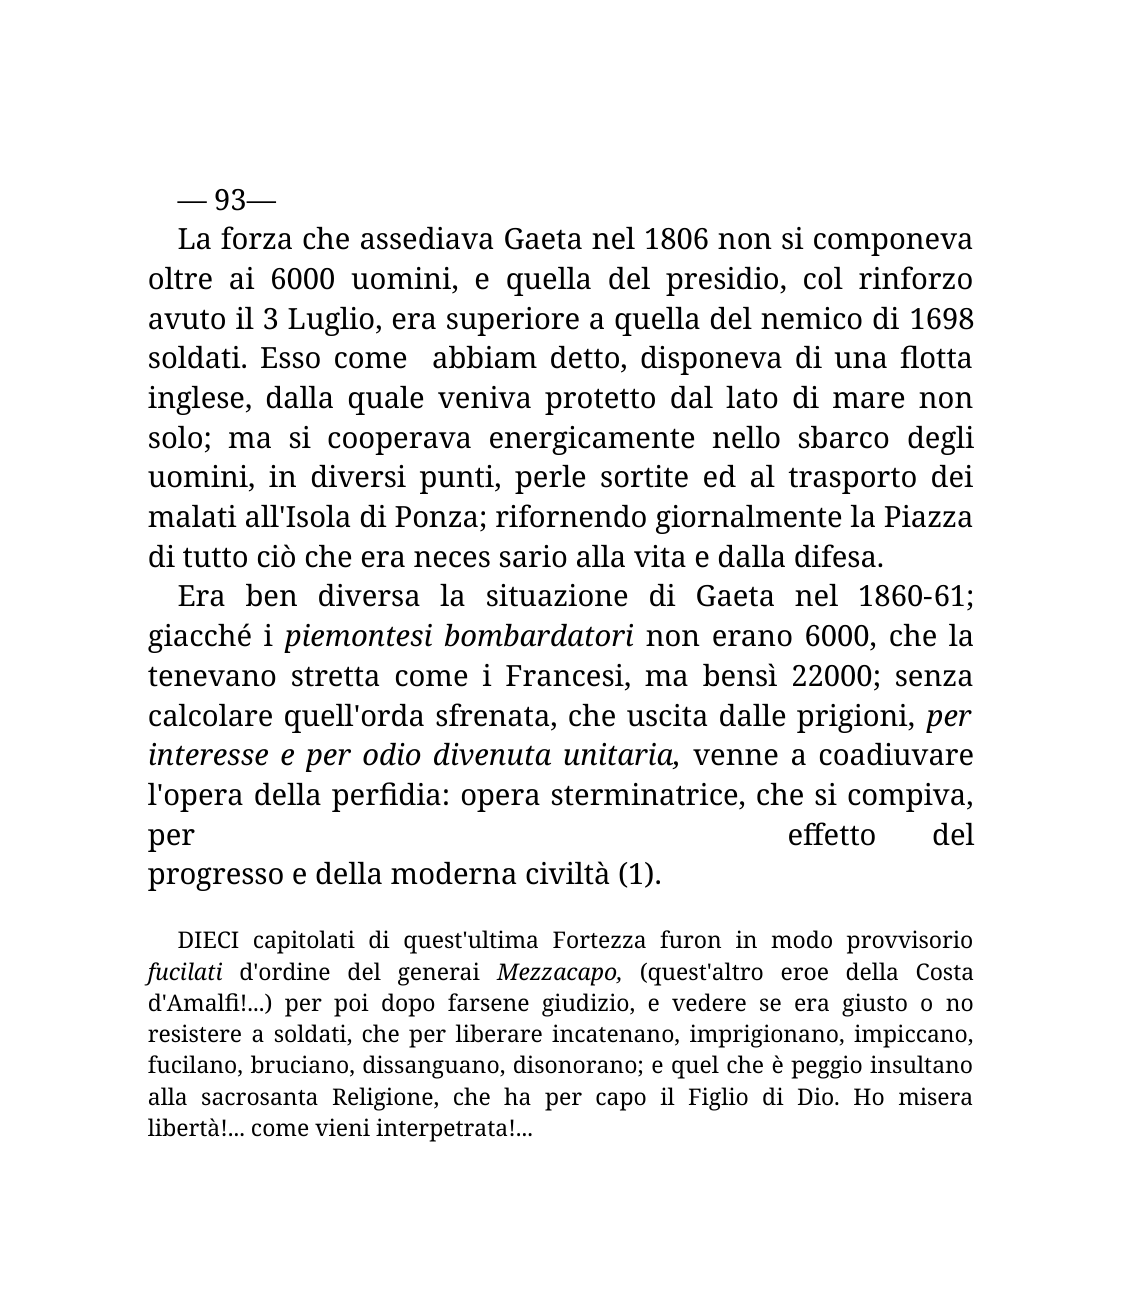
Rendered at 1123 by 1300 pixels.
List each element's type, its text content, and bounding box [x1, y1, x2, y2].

text La forza che assediava Gaeta nel 1806 non si componeva oltre ai 6000 uomini, e quella del presidio, col rinforzo avuto il 3 Luglio, era superiore a quella del nemico di 1698 soldati. Esso come abbiam detto, disponeva di una flotta inglese, dalla quale veniva protetto dal lato di mare non solo; ma si cooperava energicamente nello sbarco degli uomini, in diversi punti, perle sortite ed al trasporto dei malati all'Isola di Ponza; rifornendo giornalmente la Piazza di tutto ciò che era neces sario alla vita e dalla difesa. [148, 218, 974, 576]
text Era ben diversa la situazione di Gaeta nel 1860-61; giacché i piemontesi bombardatori non erano 6000, che la tenevano stretta come i Francesi, ma bensì 22000; senza calcolare quell'orda sfrenata, che uscita dalle prigioni, per interesse e per odio divenuta unitaria, venne a coadiuvare l'opera della perfidia: opera sterminatrice, che si compiva, per effetto del progresso e della moderna civiltà (1). [148, 576, 974, 893]
text DIECI capitolati di quest'ultima Fortezza furon in modo provvisorio fucilati d'ordine del generai Mezzacapo, (quest'altro eroe della Costa d'Amalfi!...) per poi dopo farsene giudizio, e vedere se era giusto o no resistere a soldati, che per liberare incatenano, imprigionano, impiccano, fucilano, bruciano, dissanguano, disonorano; e quel che è peggio insultano alla sacrosanta Religione, che ha per capo il Figlio di Dio. Ho misera libertà!... come vieni interpetrata!... [148, 924, 974, 1143]
text — 93— [148, 179, 974, 218]
